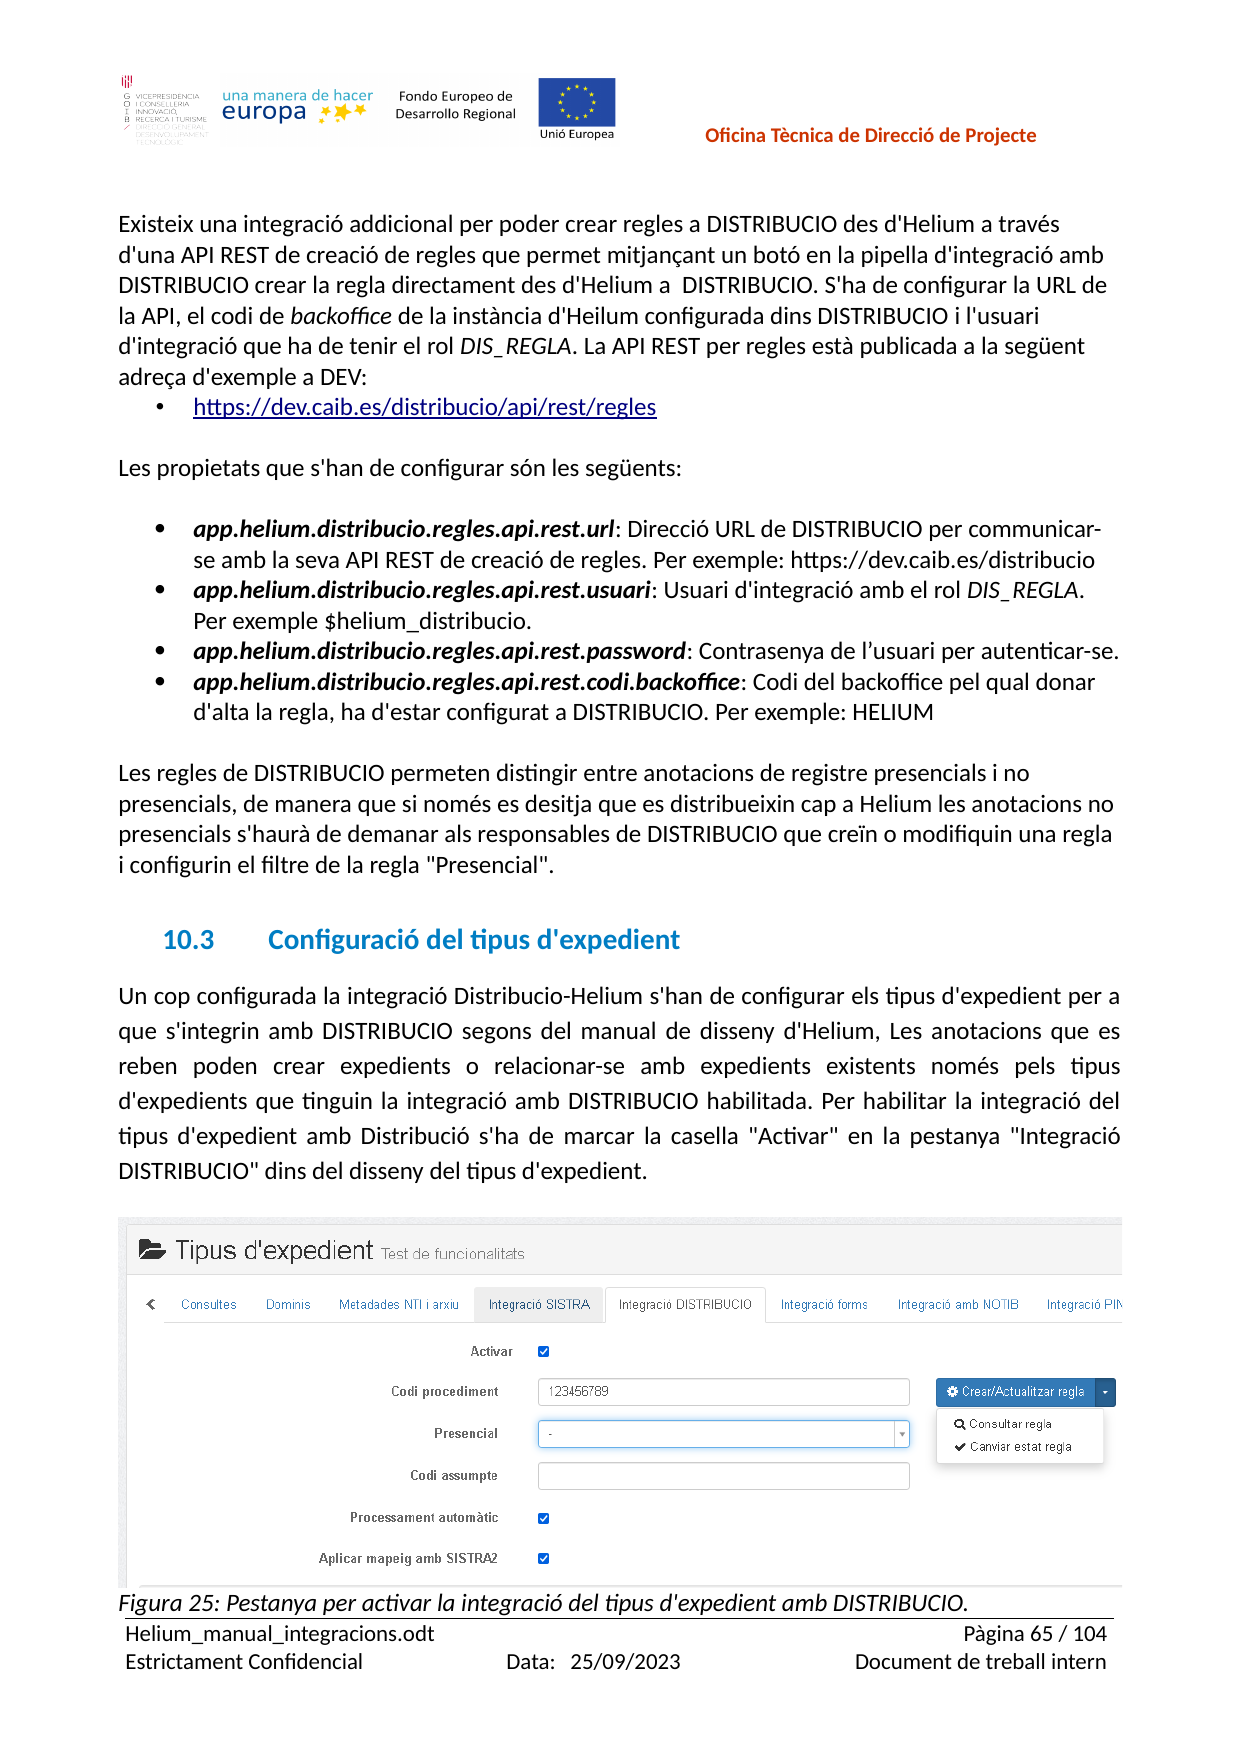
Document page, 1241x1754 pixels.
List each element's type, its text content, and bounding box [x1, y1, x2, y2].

text Les propietats que s'han de configurar són les següents: [118, 452, 1122, 483]
picture [219, 73, 621, 147]
text Un cop configurada la integració Distribucio-Helium s'han de configurar els tipus d'expedient per a que s'integrin amb DISTRIBUCIO segons del manual de disseny d'Helium, Les anotacions que es reben poden crear expedients o relacionar-se amb expedients existents només pels tipus d'expedients que tinguin la integració amb DISTRIBUCIO habilitada. Per habilitar la integració del tipus d'expedient amb Distribució s'ha de marcar la casella "Activar" en la pestanya "Integració DISTRIBUCIO" dins del disseny del tipus d'expedient. [118, 980, 1122, 1186]
list Les regles de DISTRIBUCIO permeten distingir entre anotacions de registre presencials i no presencials, de manera que si només es desitja que es distribueixin cap a Helium les anotacions no presencials s'haurà de demanar als responsables de DISTRIBUCIO que creïn o modifiquin una regla i configurin el filtre de la regla "Presencial". [118, 758, 1122, 880]
text Figura 25: Pestanya per activar la integració del tipus d'expedient amb DISTRIBUCIO. [118, 1588, 1122, 1618]
picture [118, 1217, 1123, 1588]
list https://dev.caib.es/distribucio/api/rest/regles [156, 391, 1122, 422]
list app.helium.distribucio.regles.api.rest.url: Direcció URL de DISTRIBUCIO per communicar-se amb la seva API REST de creació de regles. Per exemple: https://dev.caib.es/distribucio [156, 513, 1122, 574]
list app.helium.distribucio.regles.api.rest.password: Contrasenya de l’usuari per autenticar-se. [156, 636, 1122, 666]
text Existeix una integració addicional per poder crear regles a DISTRIBUCIO des d'Helium a través d'una API REST de creació de regles que permet mitjançant un botó en la pipella d'integració amb DISTRIBUCIO crear la regla directament des d'Helium a DISTRIBUCIO. S'ha de configurar la URL de la API, el codi de backoffice de la instància d'Heilum configurada dins DISTRIBUCIO i l'usuari d'integració que ha de tenir el rol DIS_REGLA. La API REST per regles està publicada a la següent adreça d'exemple a DEV: [118, 208, 1122, 391]
subtitle Configuració del tipus d'expedient [156, 921, 1122, 957]
list app.helium.distribucio.regles.api.rest.codi.backoffice: Codi del backoffice pel qual donar d'alta la regla, ha d'estar configurat a DISTRIBUCIO. Per exemple: HELIUM [156, 666, 1122, 727]
picture [118, 73, 213, 147]
list app.helium.distribucio.regles.api.rest.usuari: Usuari d'integració amb el rol DIS_REGLA. Per exemple $helium_distribucio. [156, 574, 1122, 636]
